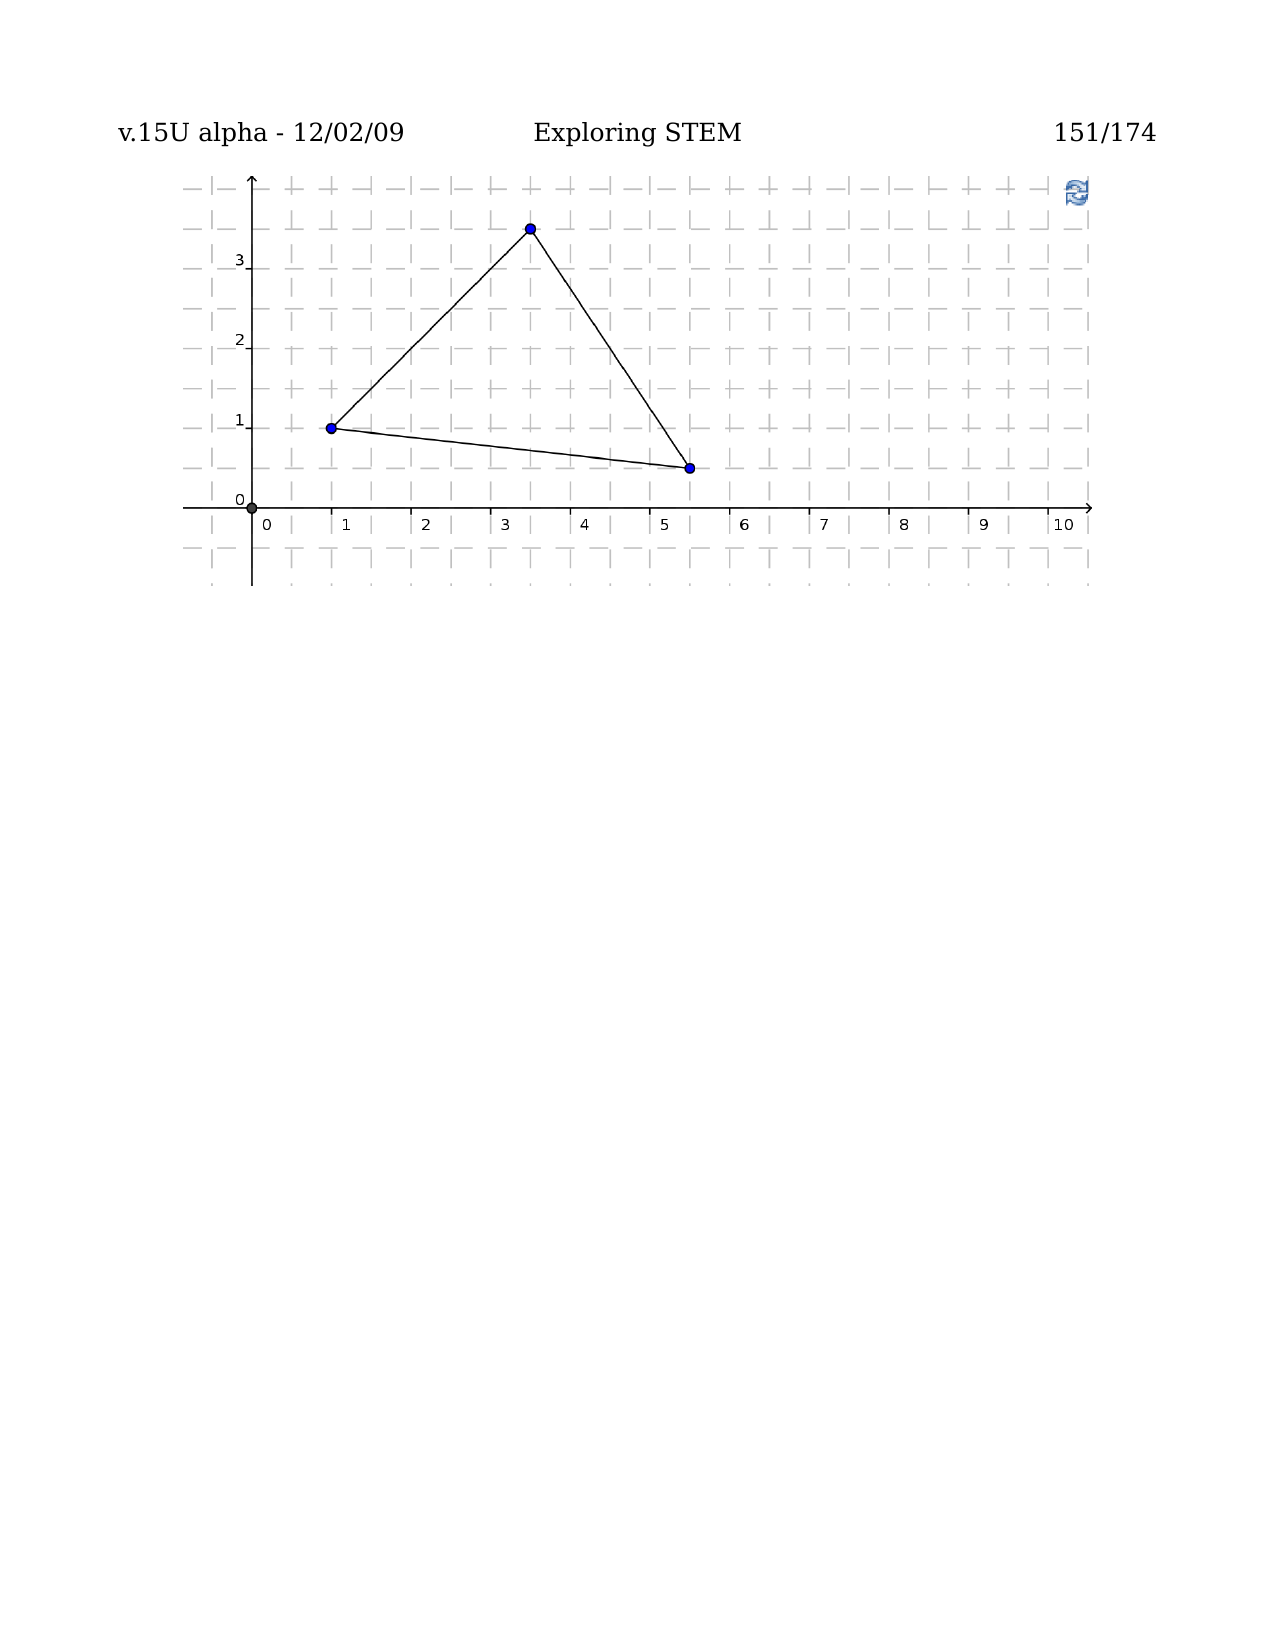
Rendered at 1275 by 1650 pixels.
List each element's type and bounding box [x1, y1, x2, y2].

picture [183, 176, 1092, 586]
